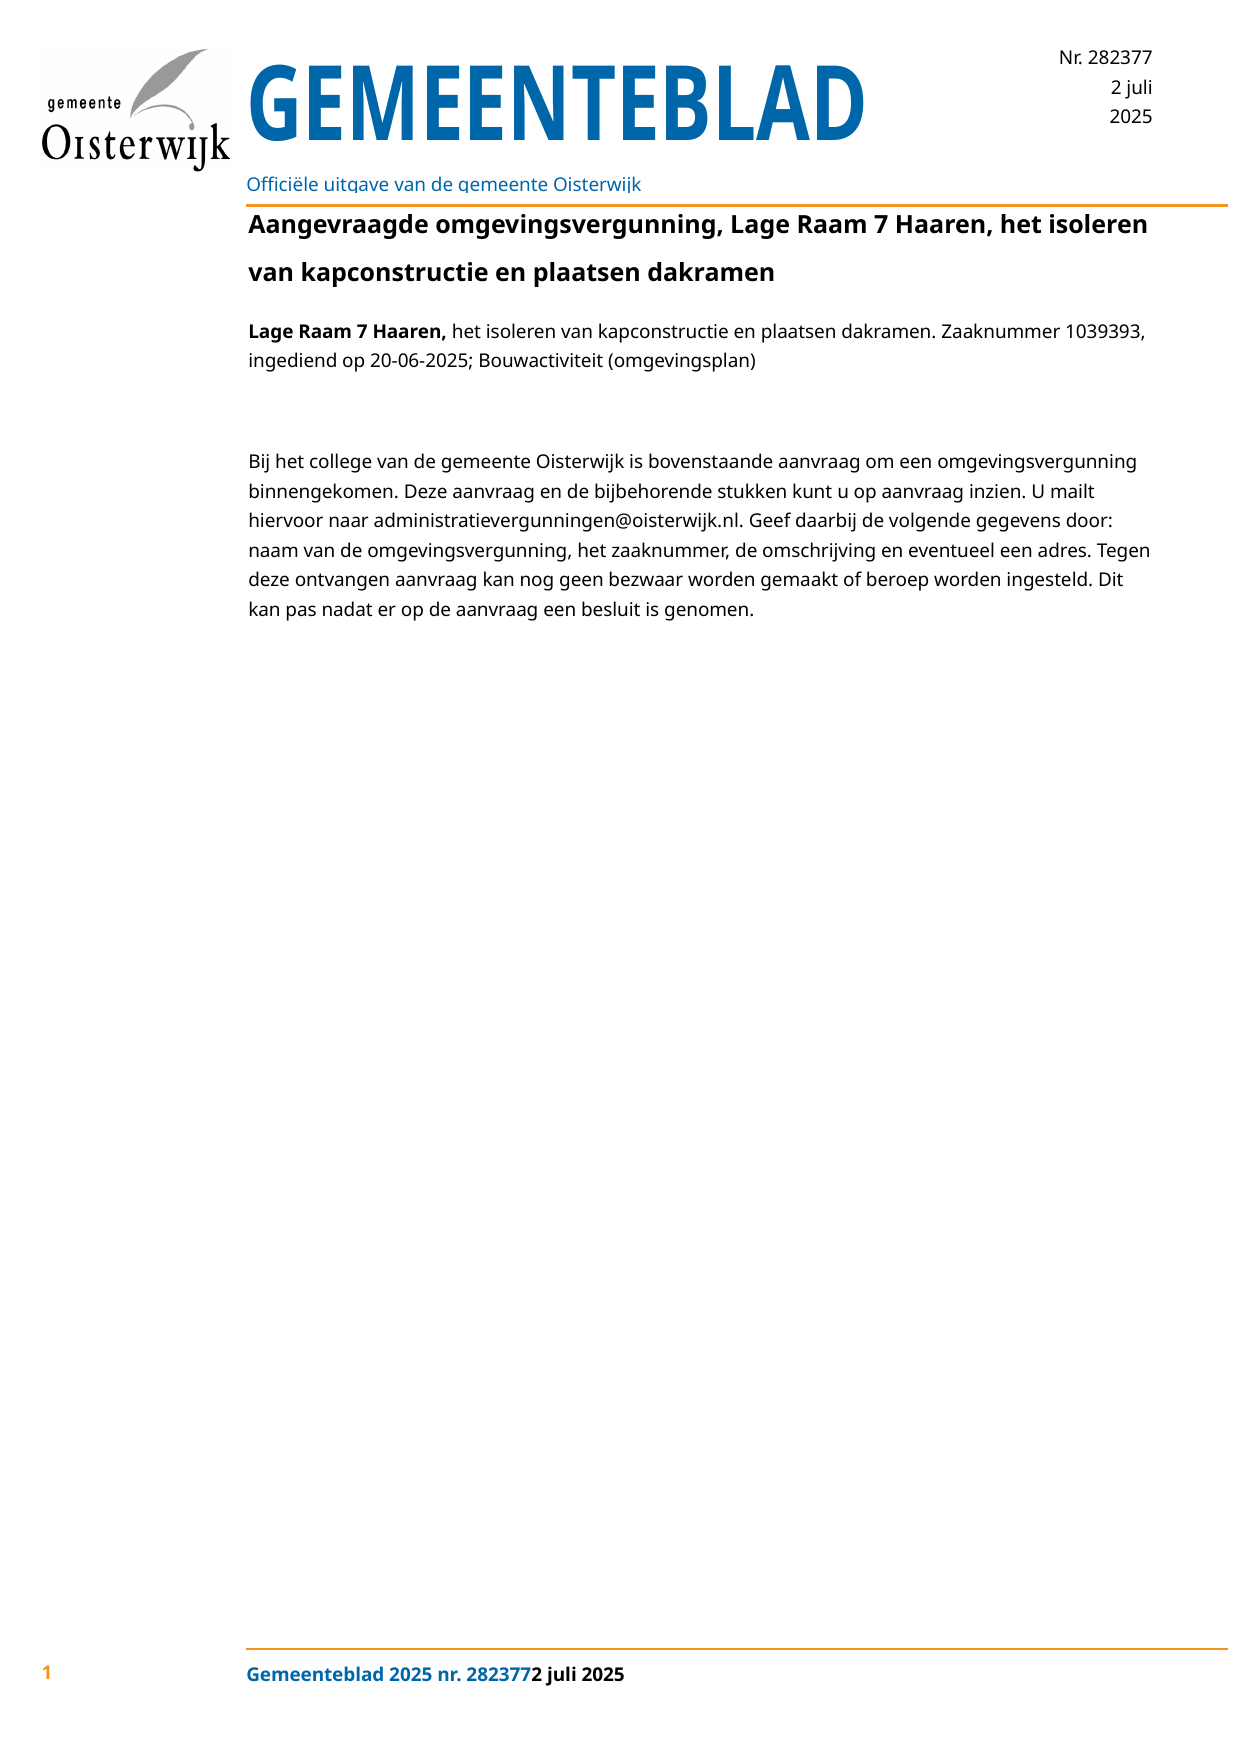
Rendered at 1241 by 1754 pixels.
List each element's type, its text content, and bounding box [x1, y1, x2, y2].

text Lage Raam 7 Haaren, het isoleren van kapconstructie en plaatsen dakramen. Zaaknummer 1039393, ingediend op 20-06-2025; Bouwactiviteit (omgevingsplan) [248, 318, 1152, 373]
picture [41, 47, 231, 172]
text Aangevraagde omgevingsvergunning, Lage Raam 7 Haaren, het isoleren van kapconstructie en plaatsen dakramen [248, 207, 1152, 288]
text Bij het college van de gemeente Oisterwijk is bovenstaande aanvraag om een omgevingsvergunning binnengekomen. Deze aanvraag en de bijbehorende stukken kunt u op aanvraag inzien. U mailt hiervoor naar administratievergunningen@oisterwijk.nl. Geef daarbij de volgende gegevens door: naam van de omgevingsvergunning, het zaaknummer, de omschrijving en eventueel een adres. Tegen deze ontvangen aanvraag kan nog geen bezwaar worden gemaakt of beroep worden ingesteld. Dit kan pas nadat er op de aanvraag een besluit is genomen. [248, 448, 1152, 622]
